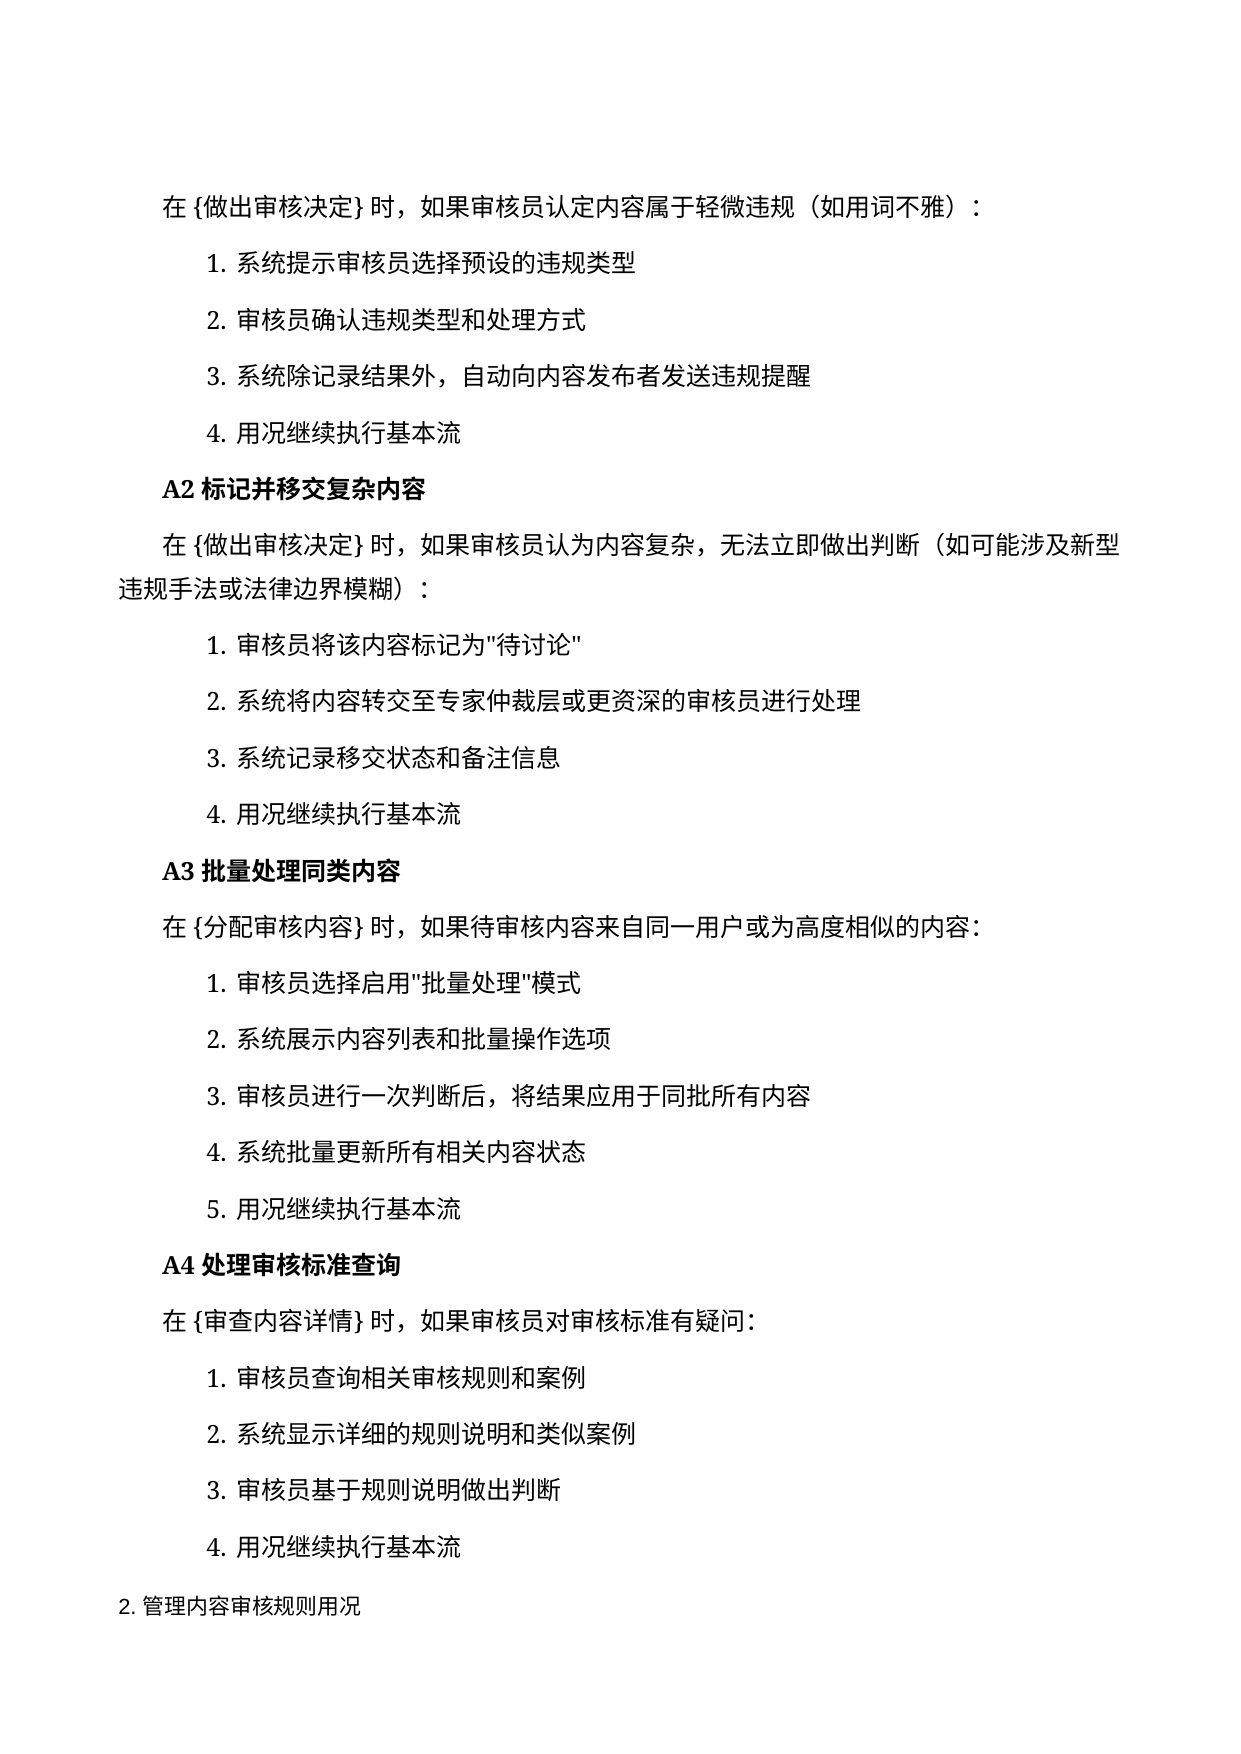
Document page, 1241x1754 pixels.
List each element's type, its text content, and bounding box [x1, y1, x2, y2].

list 审核员将该内容标记为"待讨论" [162, 626, 1122, 662]
text A3 批量处理同类内容 [118, 851, 1122, 887]
list 系统除记录结果外，自动向内容发布者发送违规提醒 [162, 357, 1122, 393]
text 在 {分配审核内容} 时，如果待审核内容来自同一用户或为高度相似的内容： [118, 907, 1122, 943]
text 在 {做出审核决定} 时，如果审核员认定内容属于轻微违规（如用词不雅）： [118, 188, 1122, 224]
list 系统提示审核员选择预设的违规类型 [162, 244, 1122, 280]
list 系统显示详细的规则说明和类似案例 [162, 1414, 1122, 1451]
list 系统记录移交状态和备注信息 [162, 738, 1122, 774]
text A2 标记并移交复杂内容 [118, 469, 1122, 506]
list 审核员选择启用"批量处理"模式 [162, 964, 1122, 1000]
list 审核员查询相关审核规则和案例 [162, 1358, 1122, 1394]
text 在 {审查内容详情} 时，如果审核员对审核标准有疑问： [118, 1302, 1122, 1338]
text 在 {做出审核决定} 时，如果审核员认为内容复杂，无法立即做出判断（如可能涉及新型违规手法或法律边界模糊）： [118, 526, 1122, 605]
list 系统批量更新所有相关内容状态 [162, 1133, 1122, 1169]
list 审核员进行一次判断后，将结果应用于同批所有内容 [162, 1076, 1122, 1113]
list 用况继续执行基本流 [162, 1527, 1122, 1563]
list 系统将内容转交至专家仲裁层或更资深的审核员进行处理 [162, 682, 1122, 718]
list 用况继续执行基本流 [162, 413, 1122, 449]
text A4 处理审核标准查询 [118, 1245, 1122, 1282]
list 审核员基于规则说明做出判断 [162, 1471, 1122, 1507]
list 系统展示内容列表和批量操作选项 [162, 1020, 1122, 1056]
list 用况继续执行基本流 [162, 1189, 1122, 1225]
list 用况继续执行基本流 [162, 794, 1122, 831]
subtitle 管理内容审核规则用况 [118, 1589, 1122, 1621]
list 审核员确认违规类型和处理方式 [162, 300, 1122, 337]
